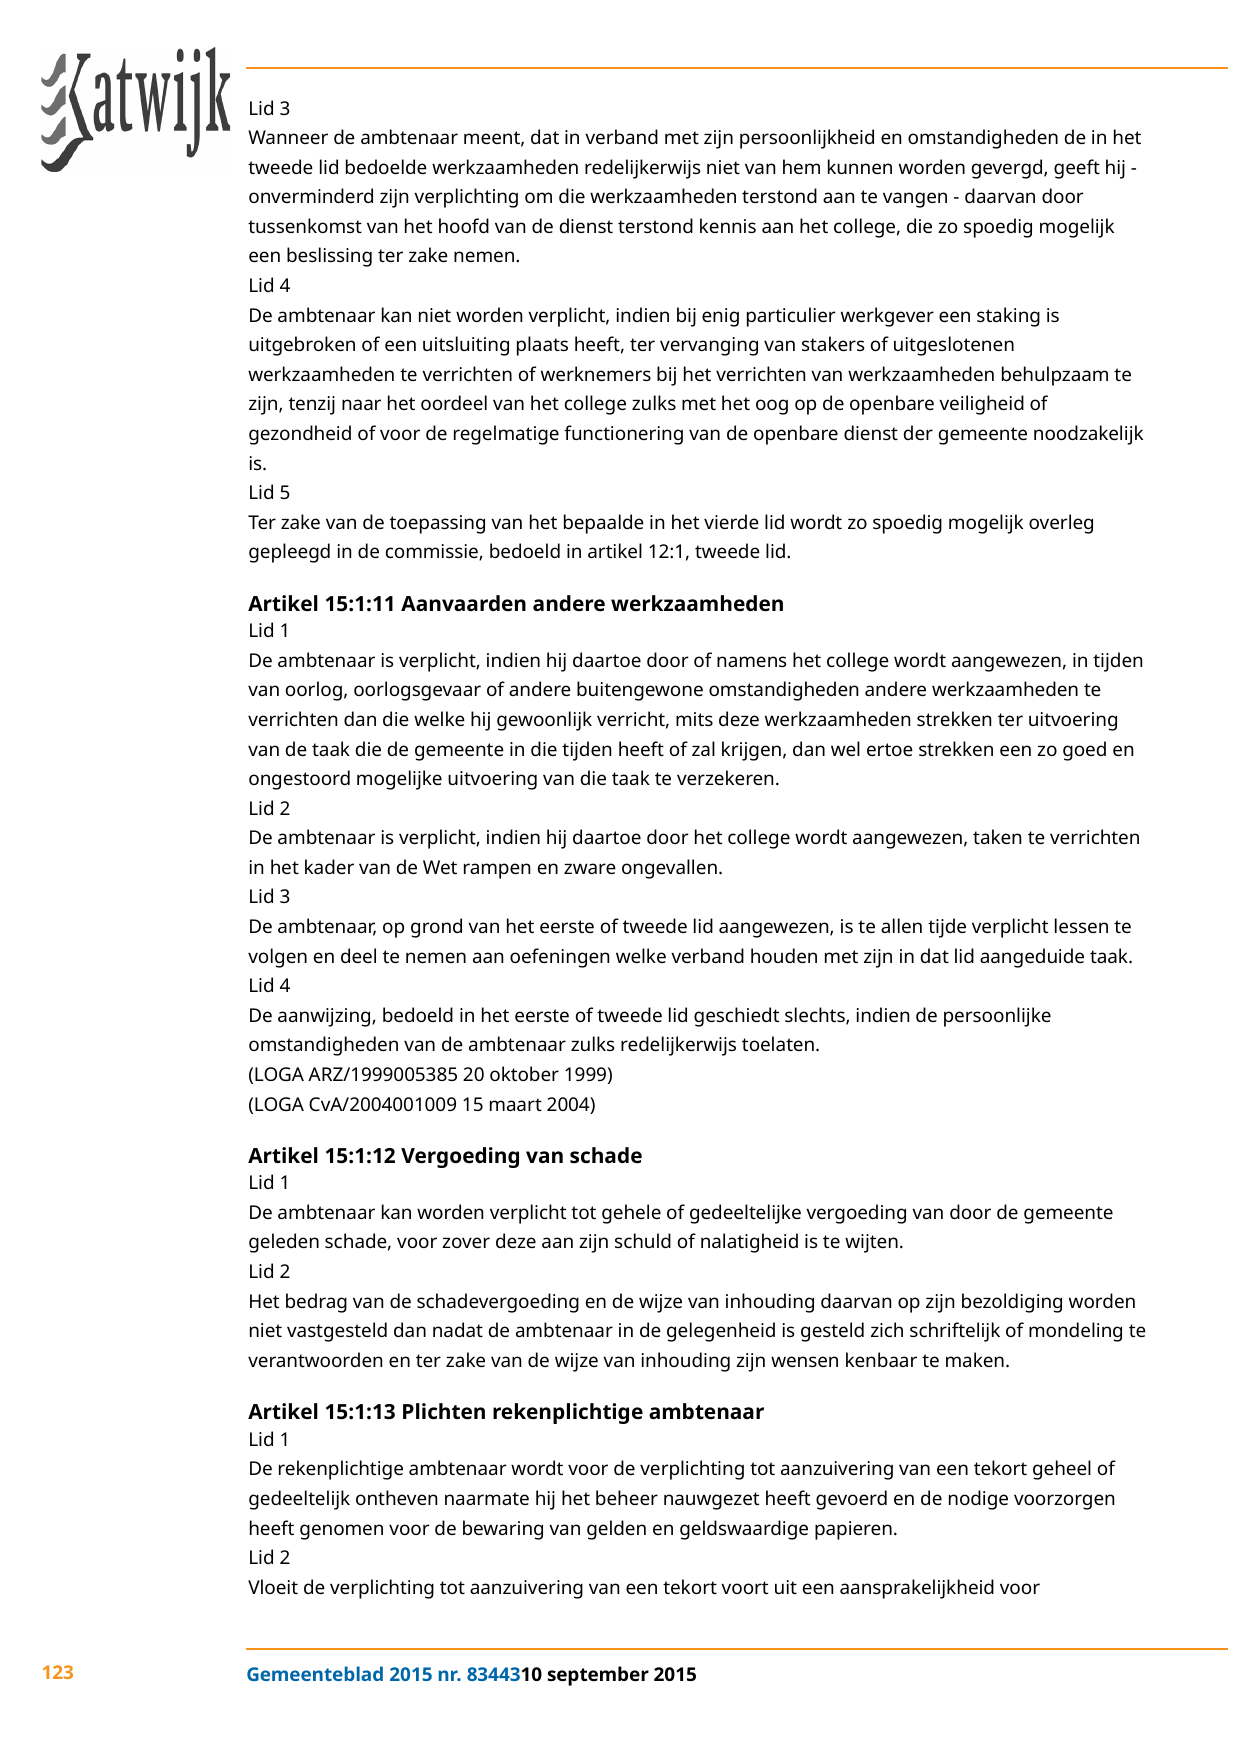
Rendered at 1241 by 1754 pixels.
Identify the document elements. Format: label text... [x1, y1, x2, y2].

text De ambtenaar kan niet worden verplicht, indien bij enig particulier werkgever een staking is uitgebroken of een uitsluiting plaats heeft, ter vervanging van stakers of uitgeslotenen werkzaamheden te verrichten of werknemers bij het verrichten van werkzaamheden behulpzaam te zijn, tenzij naar het oordeel van het college zulks met het oog op de openbare veiligheid of gezondheid of voor de regelmatige functionering van de openbare dienst der gemeente noodzakelijk is. [248, 302, 1152, 476]
text Lid 3 [248, 884, 1152, 909]
text Lid 1 [248, 1169, 1152, 1195]
text Lid 3 [248, 95, 1152, 121]
text De rekenplichtige ambtenaar wordt voor de verplichting tot aanzuivering van een tekort geheel of gedeeltelijk ontheven naarmate hij het beheer nauwgezet heeft gevoerd en de nodige voorzorgen heeft genomen voor de bewaring van gelden en geldswaardige papieren. [248, 1456, 1152, 1540]
text De ambtenaar is verplicht, indien hij daartoe door of namens het college wordt aangewezen, in tijden van oorlog, oorlogsgevaar of andere buitengewone omstandigheden andere werkzaamheden te verrichten dan die welke hij gewoonlijk verricht, mits deze werkzaamheden strekken ter uitvoering van de taak die de gemeente in die tijden heeft of zal krijgen, dan wel ertoe strekken een zo goed en ongestoord mogelijke uitvoering van die taak te verzekeren. [248, 647, 1152, 791]
text Ter zake van de toepassing van het bepaalde in het vierde lid wordt zo spoedig mogelijk overleg gepleegd in de commissie, bedoeld in artikel 12:1, tweede lid. [248, 509, 1152, 564]
text Artikel 15:1:12 Vergoeding van schade [248, 1141, 1152, 1169]
text De aanwijzing, bedoeld in het eerste of tweede lid geschiedt slechts, indien de persoonlijke omstandigheden van de ambtenaar zulks redelijkerwijs toelaten. [248, 1002, 1152, 1057]
text Lid 2 [248, 1544, 1152, 1570]
picture [41, 47, 231, 172]
text De ambtenaar is verplicht, indien hij daartoe door het college wordt aangewezen, taken te verrichten in het kader van de Wet rampen en zware ongevallen. [248, 824, 1152, 880]
text Lid 4 [248, 272, 1152, 298]
text Artikel 15:1:11 Aanvaarden andere werkzaamheden [248, 589, 1152, 617]
text Lid 2 [248, 1258, 1152, 1284]
text (LOGA CvA/2004001009 15 maart 2004) [248, 1091, 1152, 1116]
text De ambtenaar, op grond van het eerste of tweede lid aangewezen, is te allen tijde verplicht lessen te volgen en deel te nemen aan oefeningen welke verband houden met zijn in dat lid aangeduide taak. [248, 913, 1152, 968]
text Lid 2 [248, 795, 1152, 821]
text De ambtenaar kan worden verplicht tot gehele of gedeeltelijke vergoeding van door de gemeente geleden schade, voor zover deze aan zijn schuld of nalatigheid is te wijten. [248, 1199, 1152, 1254]
text Vloeit de verplichting tot aanzuivering van een tekort voort uit een aansprakelijkheid voor [248, 1574, 1152, 1599]
text Lid 5 [248, 479, 1152, 505]
text Wanneer de ambtenaar meent, dat in verband met zijn persoonlijkheid en omstandigheden de in het tweede lid bedoelde werkzaamheden redelijkerwijs niet van hem kunnen worden gevergd, geeft hij - onverminderd zijn verplichting om die werkzaamheden terstond aan te vangen - daarvan door tussenkomst van het hoofd van de dienst terstond kennis aan het college, die zo spoedig mogelijk een beslissing ter zake nemen. [248, 124, 1152, 268]
text Het bedrag van de schadevergoeding en de wijze van inhouding daarvan op zijn bezoldiging worden niet vastgesteld dan nadat de ambtenaar in de gelegenheid is gesteld zich schriftelijk of mondeling te verantwoorden en ter zake van de wijze van inhouding zijn wensen kenbaar te maken. [248, 1288, 1152, 1373]
text Lid 4 [248, 972, 1152, 998]
text Lid 1 [248, 1426, 1152, 1452]
text Lid 1 [248, 617, 1152, 643]
text Artikel 15:1:13 Plichten rekenplichtige ambtenaar [248, 1397, 1152, 1426]
text (LOGA ARZ/1999005385 20 oktober 1999) [248, 1061, 1152, 1087]
